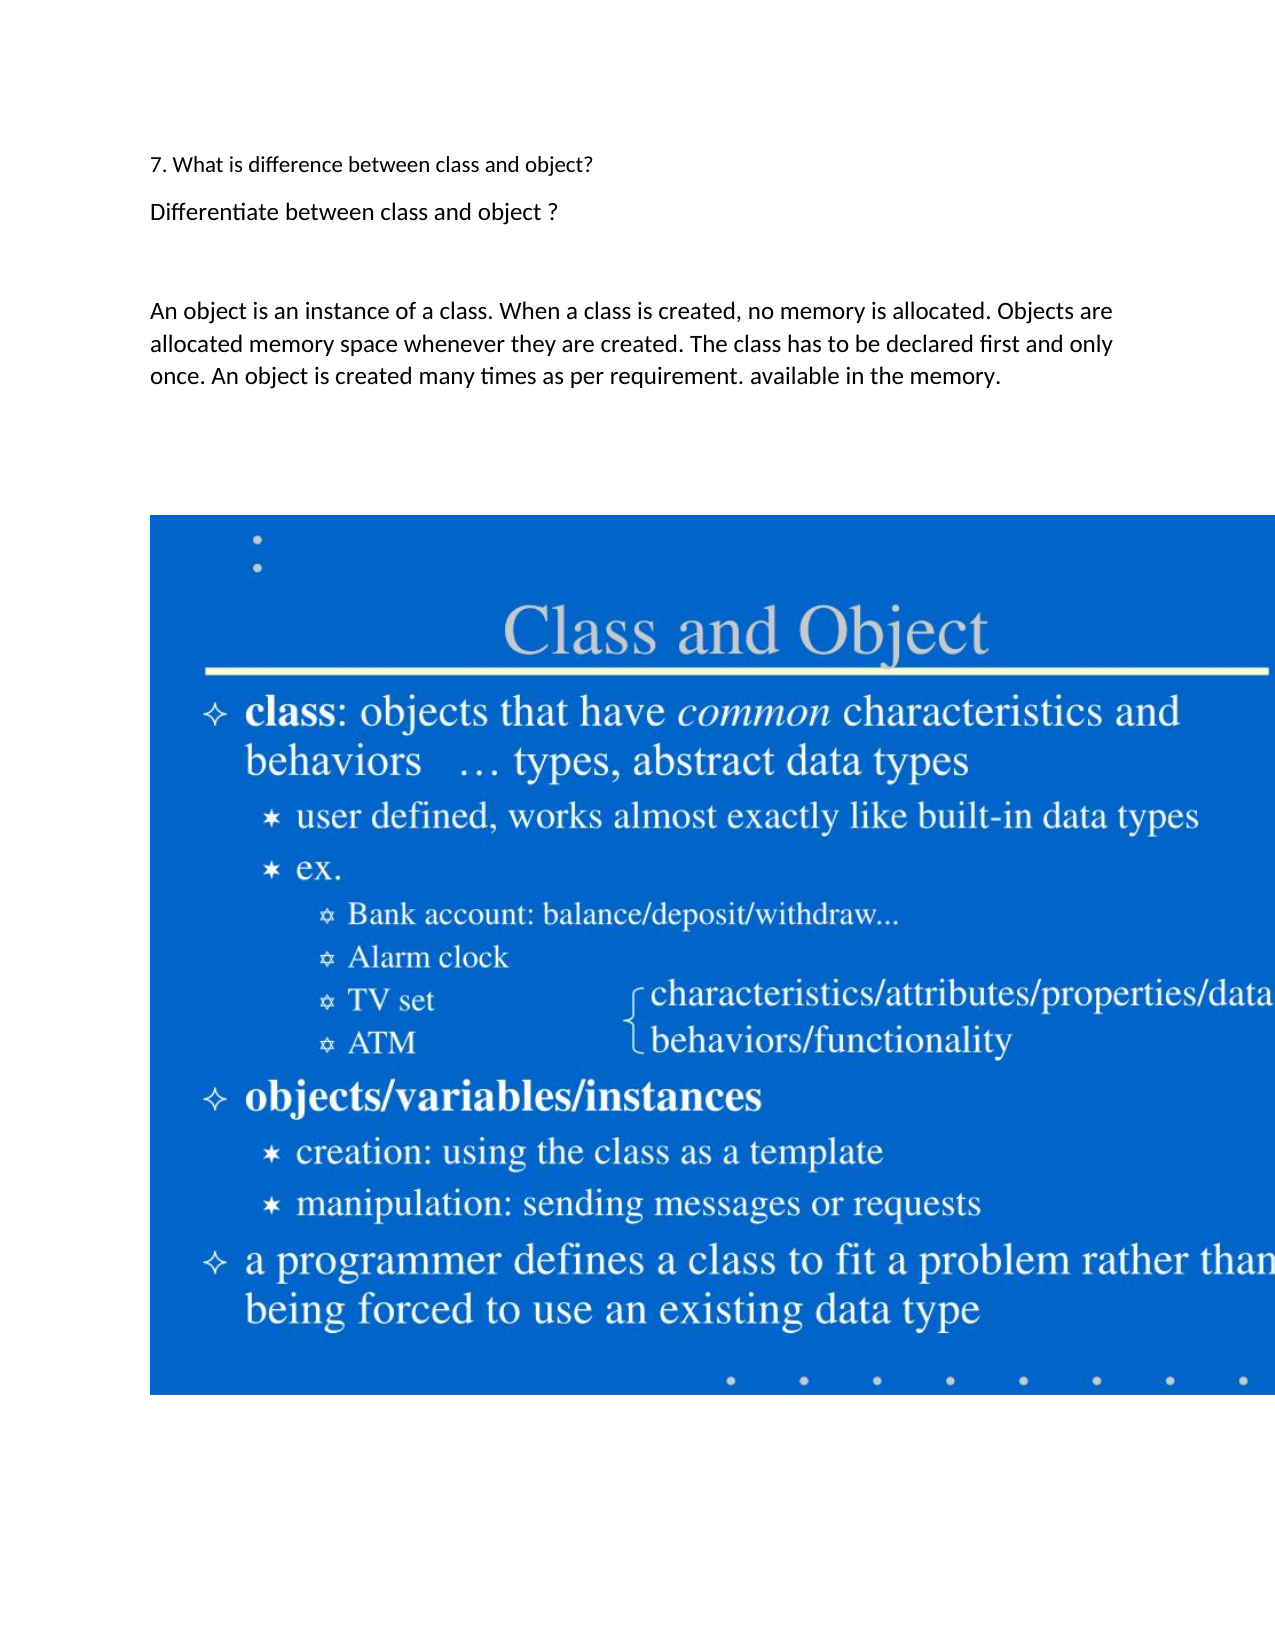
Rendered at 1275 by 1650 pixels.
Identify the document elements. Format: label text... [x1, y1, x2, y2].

text Differentiate between class and object ? [150, 197, 1125, 227]
text An object is an instance of a class. When a class is created, no memory is allocated. Objects are allocated memory space whenever they are created. The class has to be declared first and only once. An object is created many times as per requirement. available in the memory. [150, 295, 1125, 391]
text 7. What is difference between class and object? [150, 150, 1125, 178]
